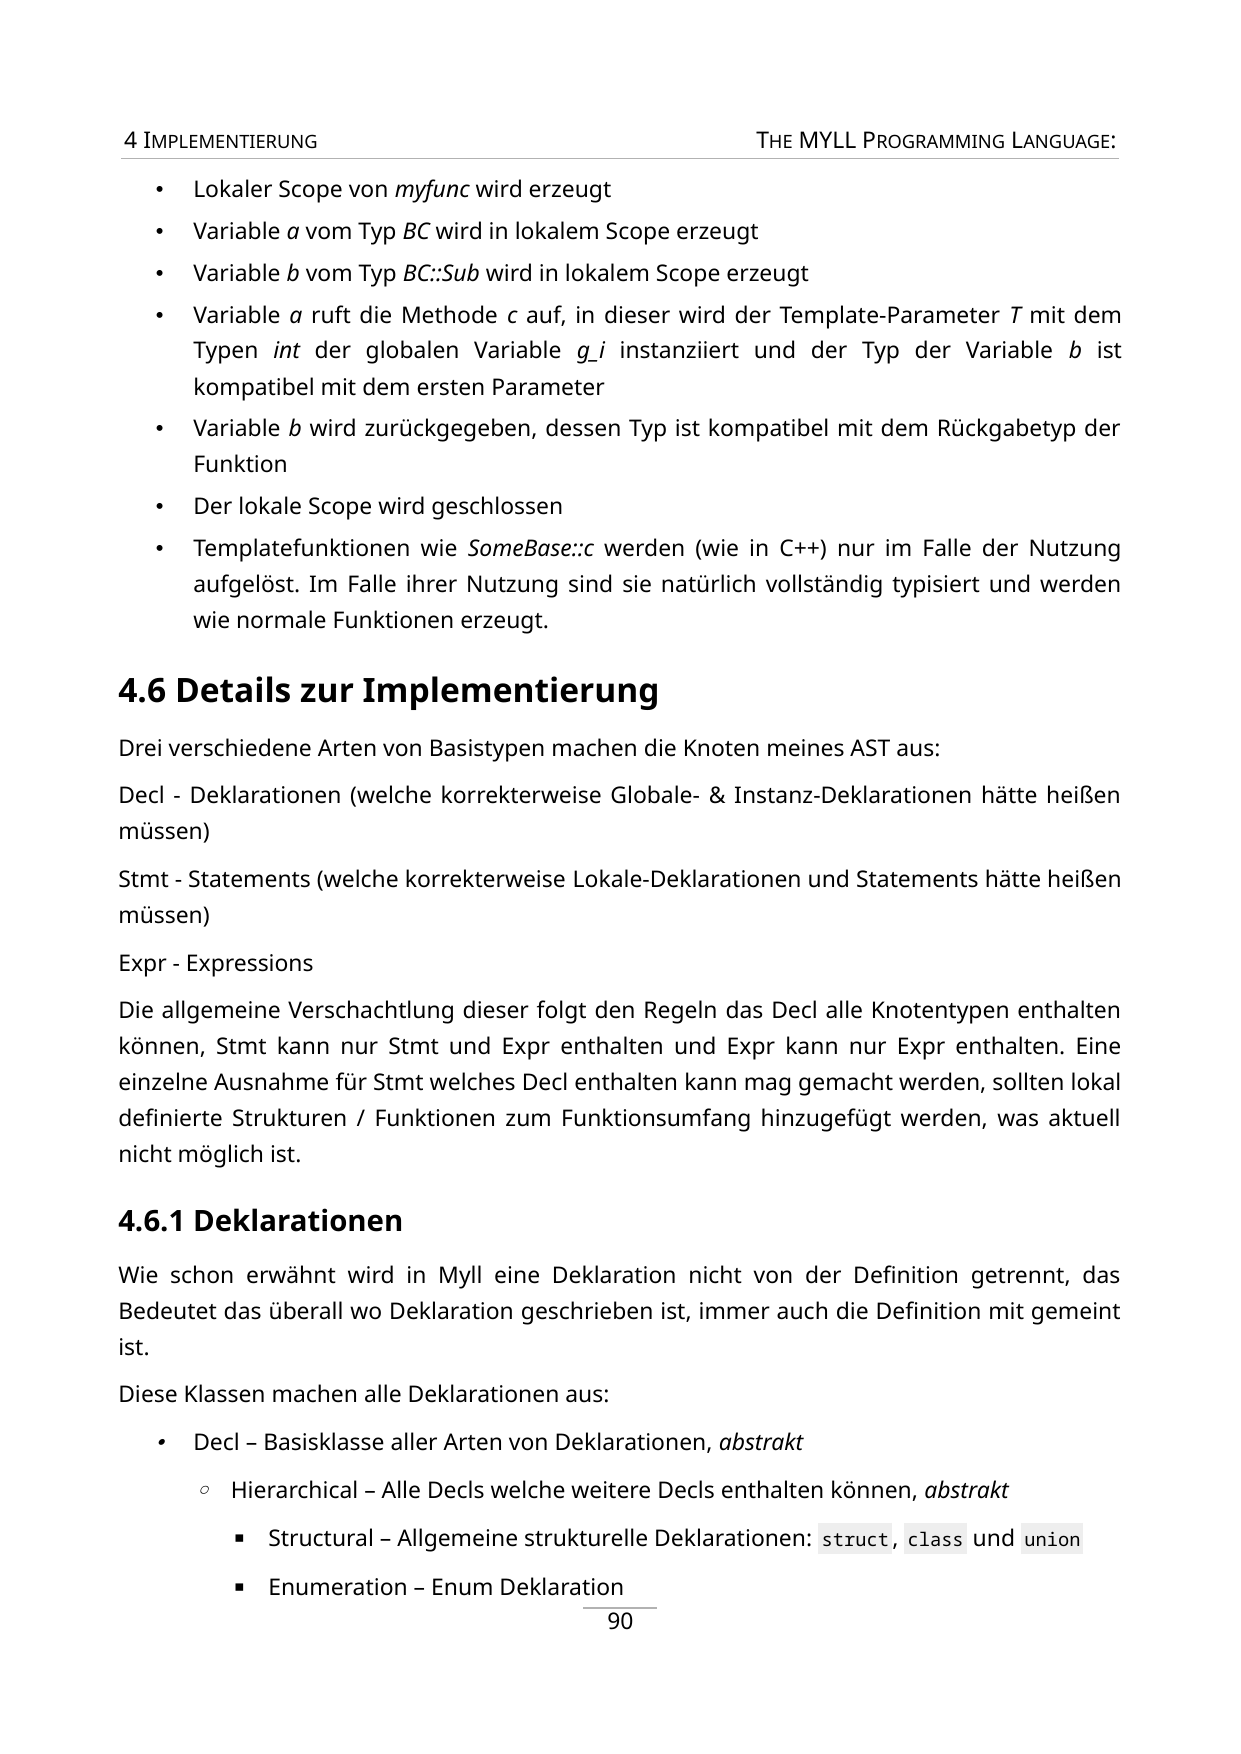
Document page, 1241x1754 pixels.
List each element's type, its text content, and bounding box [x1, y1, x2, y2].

list Lokaler Scope von myfunc wird erzeugt [156, 173, 1122, 204]
subtitle Details zur Implementierung [118, 667, 1122, 712]
list Structural – Allgemeine strukturelle Deklarationen: struct, class und union [231, 1521, 1122, 1554]
text Decl - Deklarationen (welche korrekterweise Globale- & Instanz-Deklarationen hätte heißen müssen) [118, 779, 1122, 846]
list Der lokale Scope wird geschlossen [156, 490, 1122, 521]
list Variable a ruft die Methode c auf, in dieser wird der Template-Parameter T mit dem Typen int der globalen Variable g_i instanziiert und der Typ der Variable b ist kompatibel mit dem ersten Parameter [156, 298, 1122, 402]
text Die allgemeine Verschachtlung dieser folgt den Regeln das Decl alle Knotentypen enthalten können, Stmt kann nur Stmt und Expr enthalten und Expr kann nur Expr enthalten. Eine einzelne Ausnahme für Stmt welches Decl enthalten kann mag gemacht werden, sollten lokal definierte Strukturen / Funktionen zum Funktionsumfang hinzugefügt werden, was aktuell nicht möglich ist. [118, 994, 1122, 1169]
text Diese Klassen machen alle Deklarationen aus: [118, 1378, 1122, 1409]
list Decl – Basisklasse aller Arten von Deklarationen, abstrakt [156, 1426, 1122, 1457]
list Variable b vom Typ BC::Sub wird in lokalem Scope erzeugt [156, 257, 1122, 288]
list Hierarchical – Alle Decls welche weitere Decls enthalten können, abstrakt [193, 1474, 1122, 1505]
list Enumeration – Enum Deklaration [231, 1571, 1122, 1602]
text Drei verschiedene Arten von Basistypen machen die Knoten meines AST aus: [118, 732, 1122, 763]
text Wie schon erwähnt wird in Myll eine Deklaration nicht von der Definition getrennt, das Bedeutet das überall wo Deklaration geschrieben ist, immer auch die Definition mit gemeint ist. [118, 1259, 1122, 1362]
list Templatefunktionen wie SomeBase::c werden (wie in C++) nur im Falle der Nutzung aufgelöst. Im Falle ihrer Nutzung sind sie natürlich vollständig typisiert und werden wie normale Funktionen erzeugt. [156, 532, 1122, 635]
text Stmt - Statements (welche korrekterweise Lokale-Deklarationen und Statements hätte heißen müssen) [118, 863, 1122, 930]
list Variable a vom Typ BC wird in lokalem Scope erzeugt [156, 215, 1122, 246]
list Variable b wird zurückgegeben, dessen Typ ist kompatibel mit dem Rückgabetyp der Funktion [156, 412, 1122, 479]
subtitle Deklarationen [118, 1200, 1122, 1240]
text Expr - Expressions [118, 947, 1122, 978]
